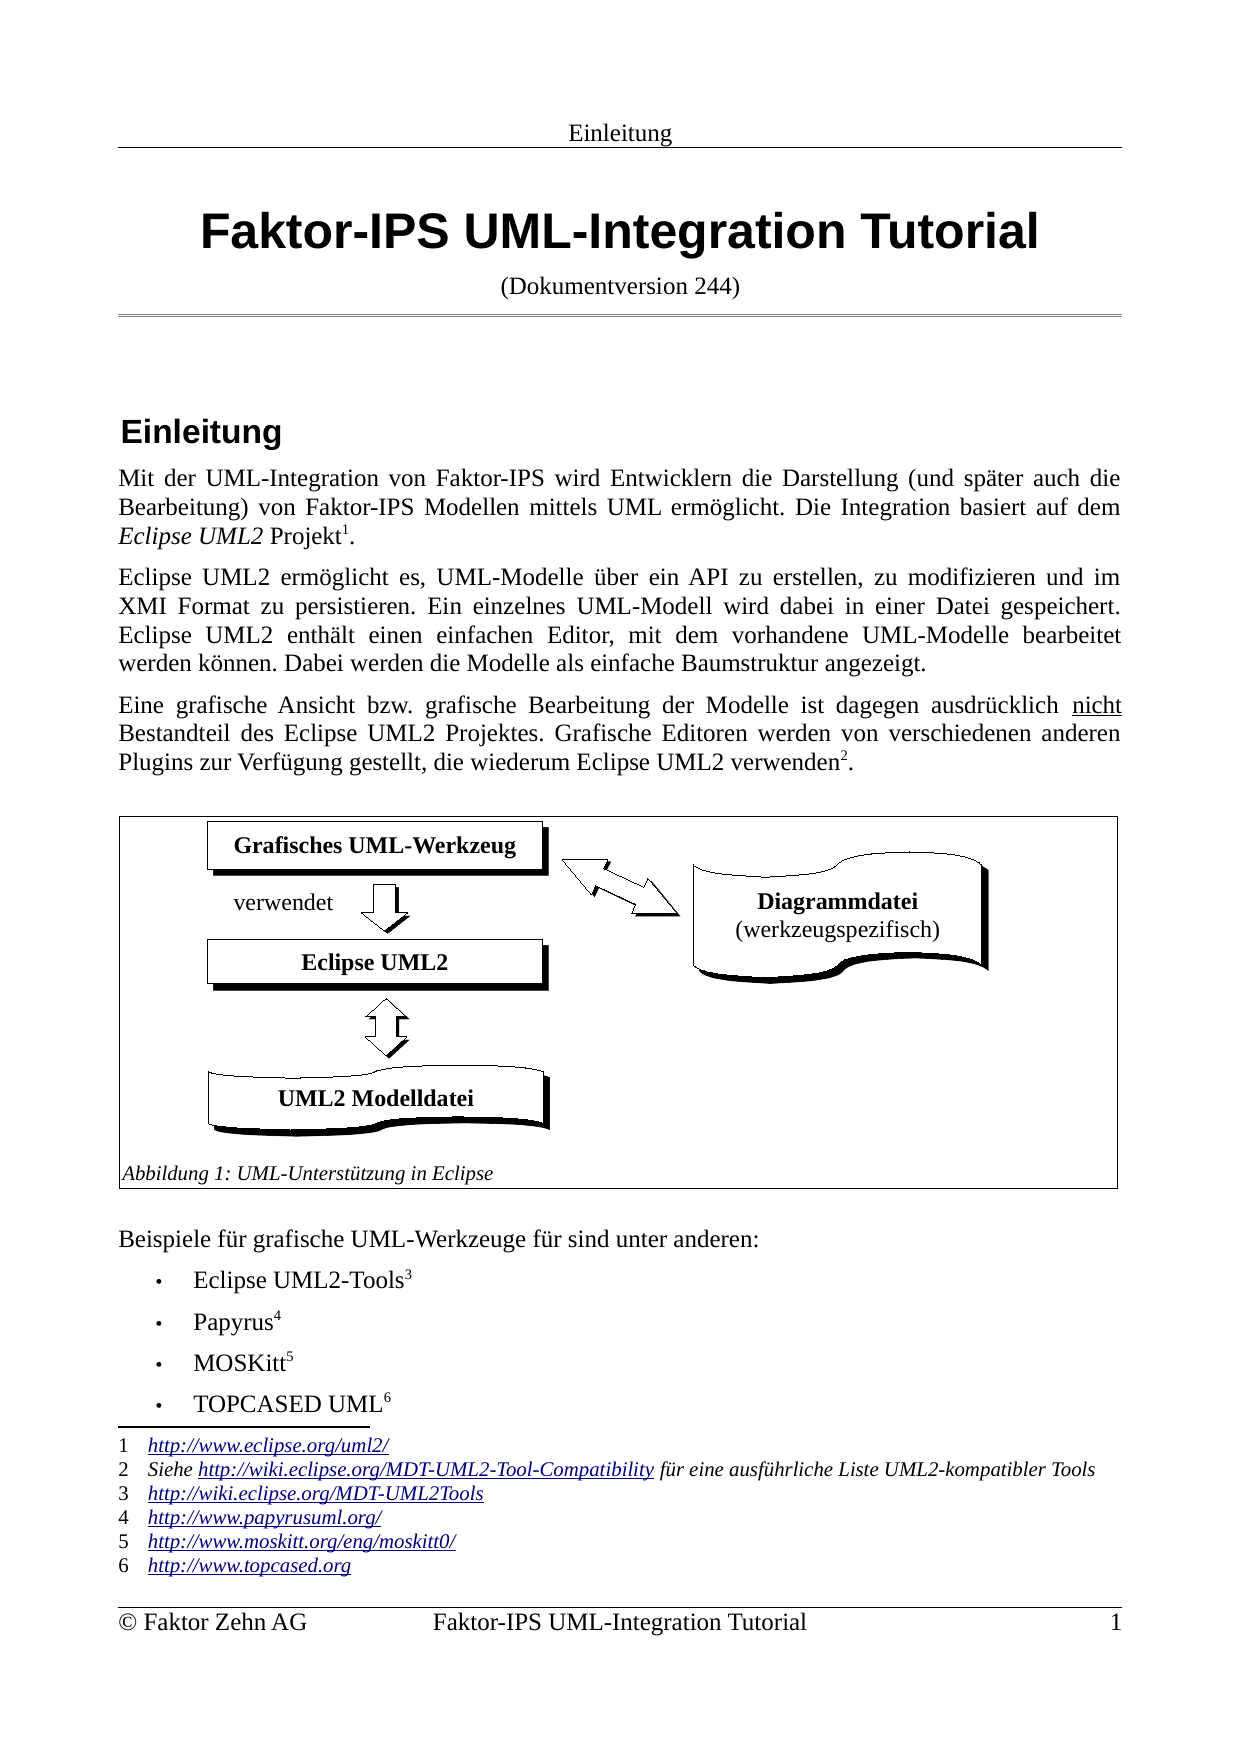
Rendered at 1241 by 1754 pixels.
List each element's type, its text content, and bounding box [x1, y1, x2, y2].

text Abbildung 1: UML-Unterstützung in Eclipse [122, 1161, 1114, 1185]
list http://wiki.eclipse.org/MDT-UML2Tools [118, 1481, 1122, 1505]
text verwendet [122, 887, 373, 916]
list http://www.topcased.org [118, 1553, 1122, 1577]
text [658, 887, 693, 916]
list http://www.moskitt.org/eng/moskitt0/ [118, 1529, 1122, 1553]
list TOPCASED UML [156, 1389, 1122, 1418]
text Eclipse UML2 ermöglicht es, UML-Modelle über ein API zu erstellen, zu modifizieren und im XMI Format zu persistieren. Ein einzelnes UML-Modell wird dabei in einer Datei gespeichert. Eclipse UML2 enthält einen einfachen Editor, mit dem vorhandene UML-Modelle bearbeitet werden können. Dabei werden die Modelle als einfache Baumstruktur angezeigt. [118, 562, 1122, 677]
text [400, 887, 635, 916]
text Eine grafische Ansicht bzw. grafische Bearbeitung der Modelle ist dagegen ausdrücklich nicht Bestandteil des Eclipse UML2 Projektes. Grafische Editoren werden von verschiedenen anderen Plugins zur Verfügung gestellt, die wiederum Eclipse UML2 verwenden. [118, 690, 1122, 776]
list http://www.papyrusuml.org/ [118, 1505, 1122, 1529]
text Siehe http://wiki.eclipse.org/MDT-UML2-Tool-Compatibility für eine ausführliche Liste UML2-kompatibler Tools [118, 1457, 1122, 1481]
text Mit der UML-Integration von Faktor-IPS wird Entwicklern die Darstellung (und später auch die Bearbeitung) von Faktor-IPS Modellen mittels UML ermöglicht. Die Integration basiert auf dem Eclipse UML2 Projekt. [118, 463, 1122, 550]
list MOSKitt [156, 1348, 1122, 1377]
list Eclipse UML2-Tools [156, 1266, 1122, 1294]
text [989, 887, 1114, 916]
subtitle Einleitung [118, 412, 1122, 451]
text (Dokumentversion 244) [118, 271, 1122, 300]
text Faktor-IPS UML-Integration Tutorial [118, 201, 1122, 259]
text http://www.eclipse.org/uml2/ [118, 1433, 1122, 1457]
list Papyrus [156, 1307, 1122, 1336]
text Beispiele für grafische UML-Werkzeuge für sind unter anderen: [118, 1224, 1122, 1253]
